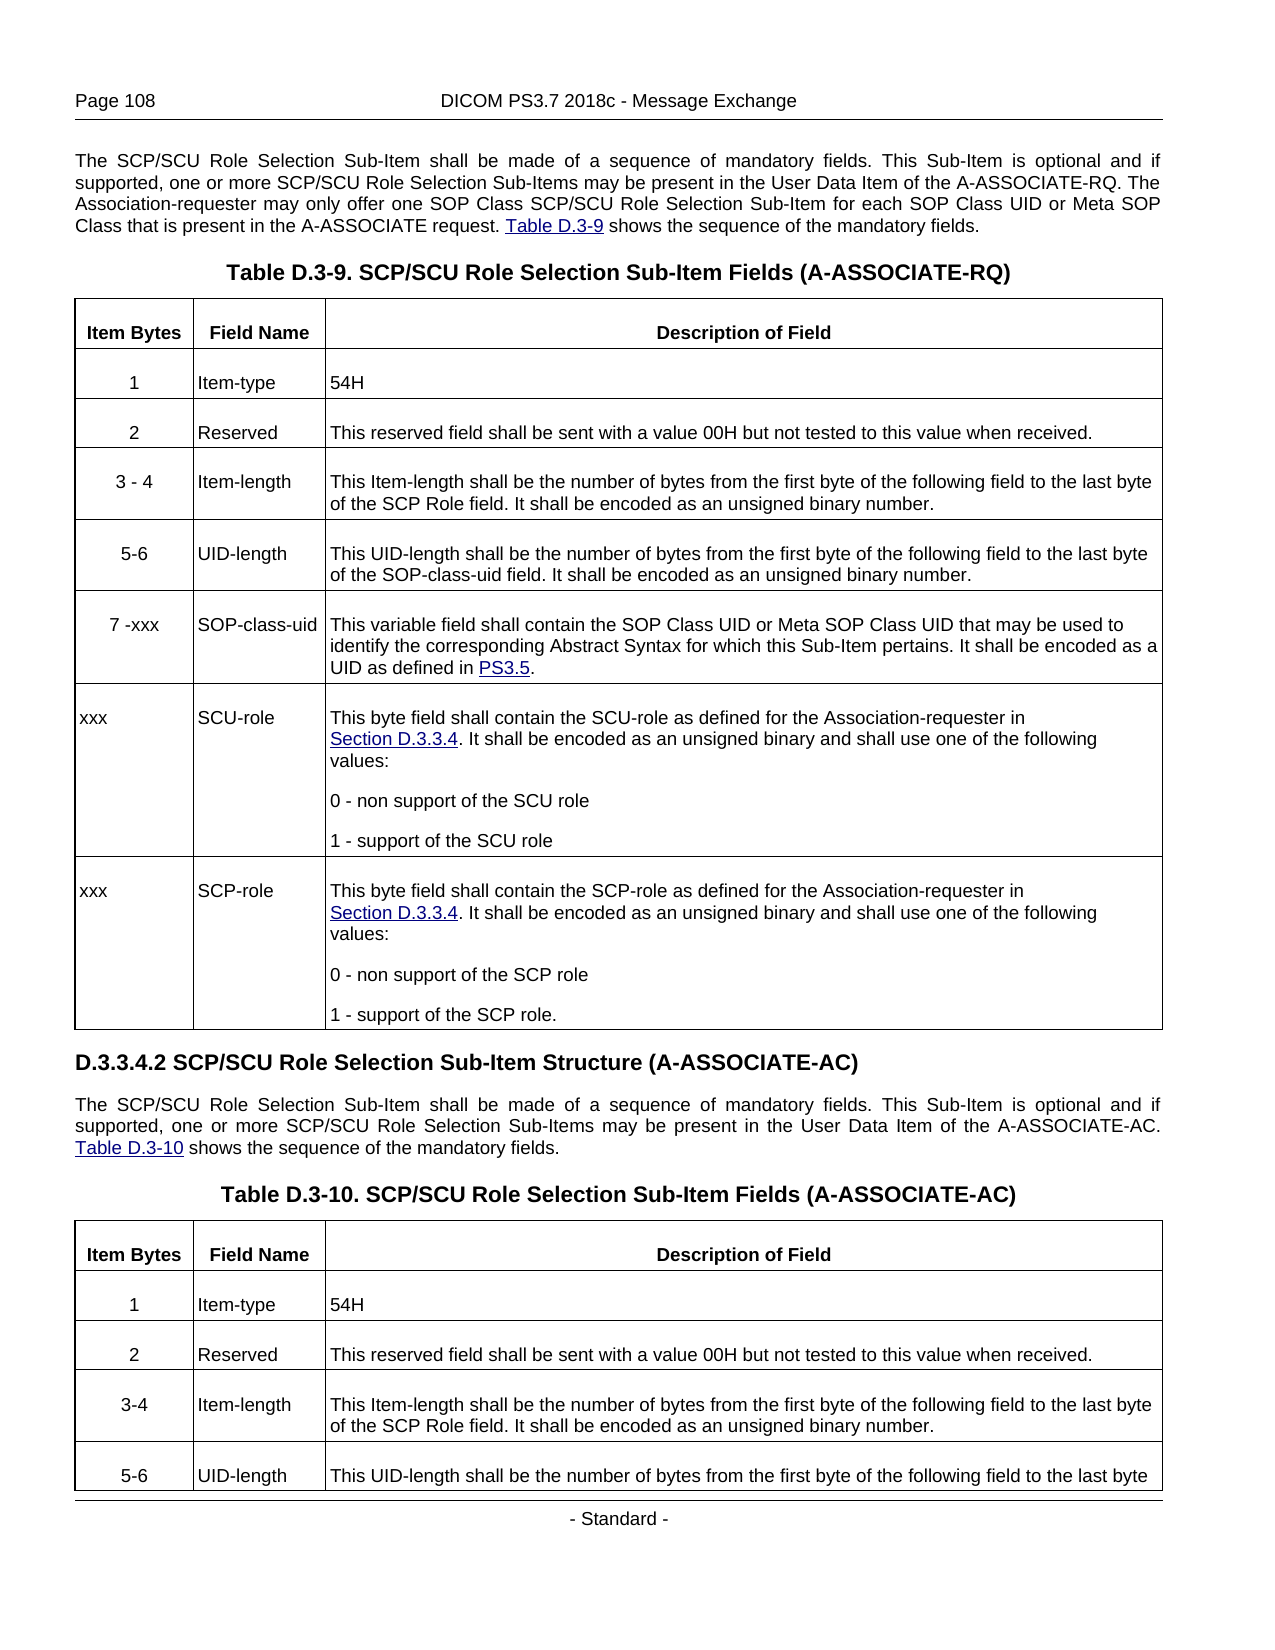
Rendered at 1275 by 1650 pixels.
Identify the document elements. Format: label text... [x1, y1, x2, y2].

table_header Field Name [194, 299, 325, 348]
table_cell 7 -xxx [76, 591, 193, 682]
table_cell This byte field shall contain the SCP-role as defined for the Association-requester in Section D.3.3.4. It shall be encoded as an unsigned binary and shall use one of the following values: 0 - non support of the SCP role 1 - support of the SCP role. [326, 857, 1162, 1029]
table_cell SOP-class-uid [194, 591, 325, 682]
table_cell Reserved [194, 1321, 325, 1369]
table_header Item Bytes [76, 299, 193, 348]
table_cell UID-length [194, 520, 325, 590]
table_cell Reserved [194, 399, 325, 447]
table_cell 1 [76, 349, 193, 397]
table_cell 5-6 [76, 1442, 193, 1490]
text D.3.3.4.2 SCP/SCU Role Selection Sub-Item Structure (A-ASSOCIATE-AC) [75, 1049, 1162, 1075]
table_cell Item-type [194, 1271, 325, 1320]
table_cell SCU-role [194, 684, 325, 856]
table_cell 2 [76, 399, 193, 447]
table_cell UID-length [194, 1442, 325, 1490]
text Table D.3-9. SCP/SCU Role Selection Sub-Item Fields (A-ASSOCIATE-RQ) [75, 259, 1162, 284]
table_cell 54H [326, 1271, 1162, 1320]
table_header Item Bytes [76, 1221, 193, 1270]
table_cell 2 [76, 1321, 193, 1369]
table_header Description of Field [326, 299, 1162, 348]
table_cell 3 - 4 [76, 448, 193, 518]
text Table D.3-10. SCP/SCU Role Selection Sub-Item Fields (A-ASSOCIATE-AC) [75, 1181, 1162, 1207]
table_header Field Name [194, 1221, 325, 1270]
table_cell This variable field shall contain the SOP Class UID or Meta SOP Class UID that may be used to identify the corresponding Abstract Syntax for which this Sub-Item pertains. It shall be encoded as a UID as defined in PS3.5. [326, 591, 1162, 682]
table_cell xxx [76, 684, 193, 856]
table_cell 1 [76, 1271, 193, 1320]
table_cell This Item-length shall be the number of bytes from the first byte of the following field to the last byte of the SCP Role field. It shall be encoded as an unsigned binary number. [326, 1370, 1162, 1441]
text The SCP/SCU Role Selection Sub-Item shall be made of a sequence of mandatory fields. This Sub-Item is optional and if supported, one or more SCP/SCU Role Selection Sub-Items may be present in the User Data Item of the A-ASSOCIATE-RQ. The Association-requester may only offer one SOP Class SCP/SCU Role Selection Sub-Item for each SOP Class UID or Meta SOP Class that is present in the A-ASSOCIATE request. Table D.3-9 shows the sequence of the mandatory fields. [75, 150, 1162, 236]
table_cell xxx [76, 857, 193, 1029]
table_cell Item-length [194, 1370, 325, 1441]
table_cell This UID-length shall be the number of bytes from the first byte of the following field to the last byte [326, 1442, 1162, 1490]
table_header Description of Field [326, 1221, 1162, 1270]
table_cell Item-length [194, 448, 325, 518]
table_cell This Item-length shall be the number of bytes from the first byte of the following field to the last byte of the SCP Role field. It shall be encoded as an unsigned binary number. [326, 448, 1162, 518]
table_cell Item-type [194, 349, 325, 397]
table_cell 3-4 [76, 1370, 193, 1441]
table_cell This byte field shall contain the SCU-role as defined for the Association-requester in Section D.3.3.4. It shall be encoded as an unsigned binary and shall use one of the following values: 0 - non support of the SCU role 1 - support of the SCU role [326, 684, 1162, 856]
table_cell 54H [326, 349, 1162, 397]
table_cell This reserved field shall be sent with a value 00H but not tested to this value when received. [326, 399, 1162, 447]
table_cell This reserved field shall be sent with a value 00H but not tested to this value when received. [326, 1321, 1162, 1369]
text The SCP/SCU Role Selection Sub-Item shall be made of a sequence of mandatory fields. This Sub-Item is optional and if supported, one or more SCP/SCU Role Selection Sub-Items may be present in the User Data Item of the A-ASSOCIATE-AC. Table D.3-10 shows the sequence of the mandatory fields. [75, 1094, 1162, 1158]
table_cell This UID-length shall be the number of bytes from the first byte of the following field to the last byte of the SOP-class-uid field. It shall be encoded as an unsigned binary number. [326, 520, 1162, 590]
table_cell SCP-role [194, 857, 325, 1029]
table_cell 5-6 [76, 520, 193, 590]
